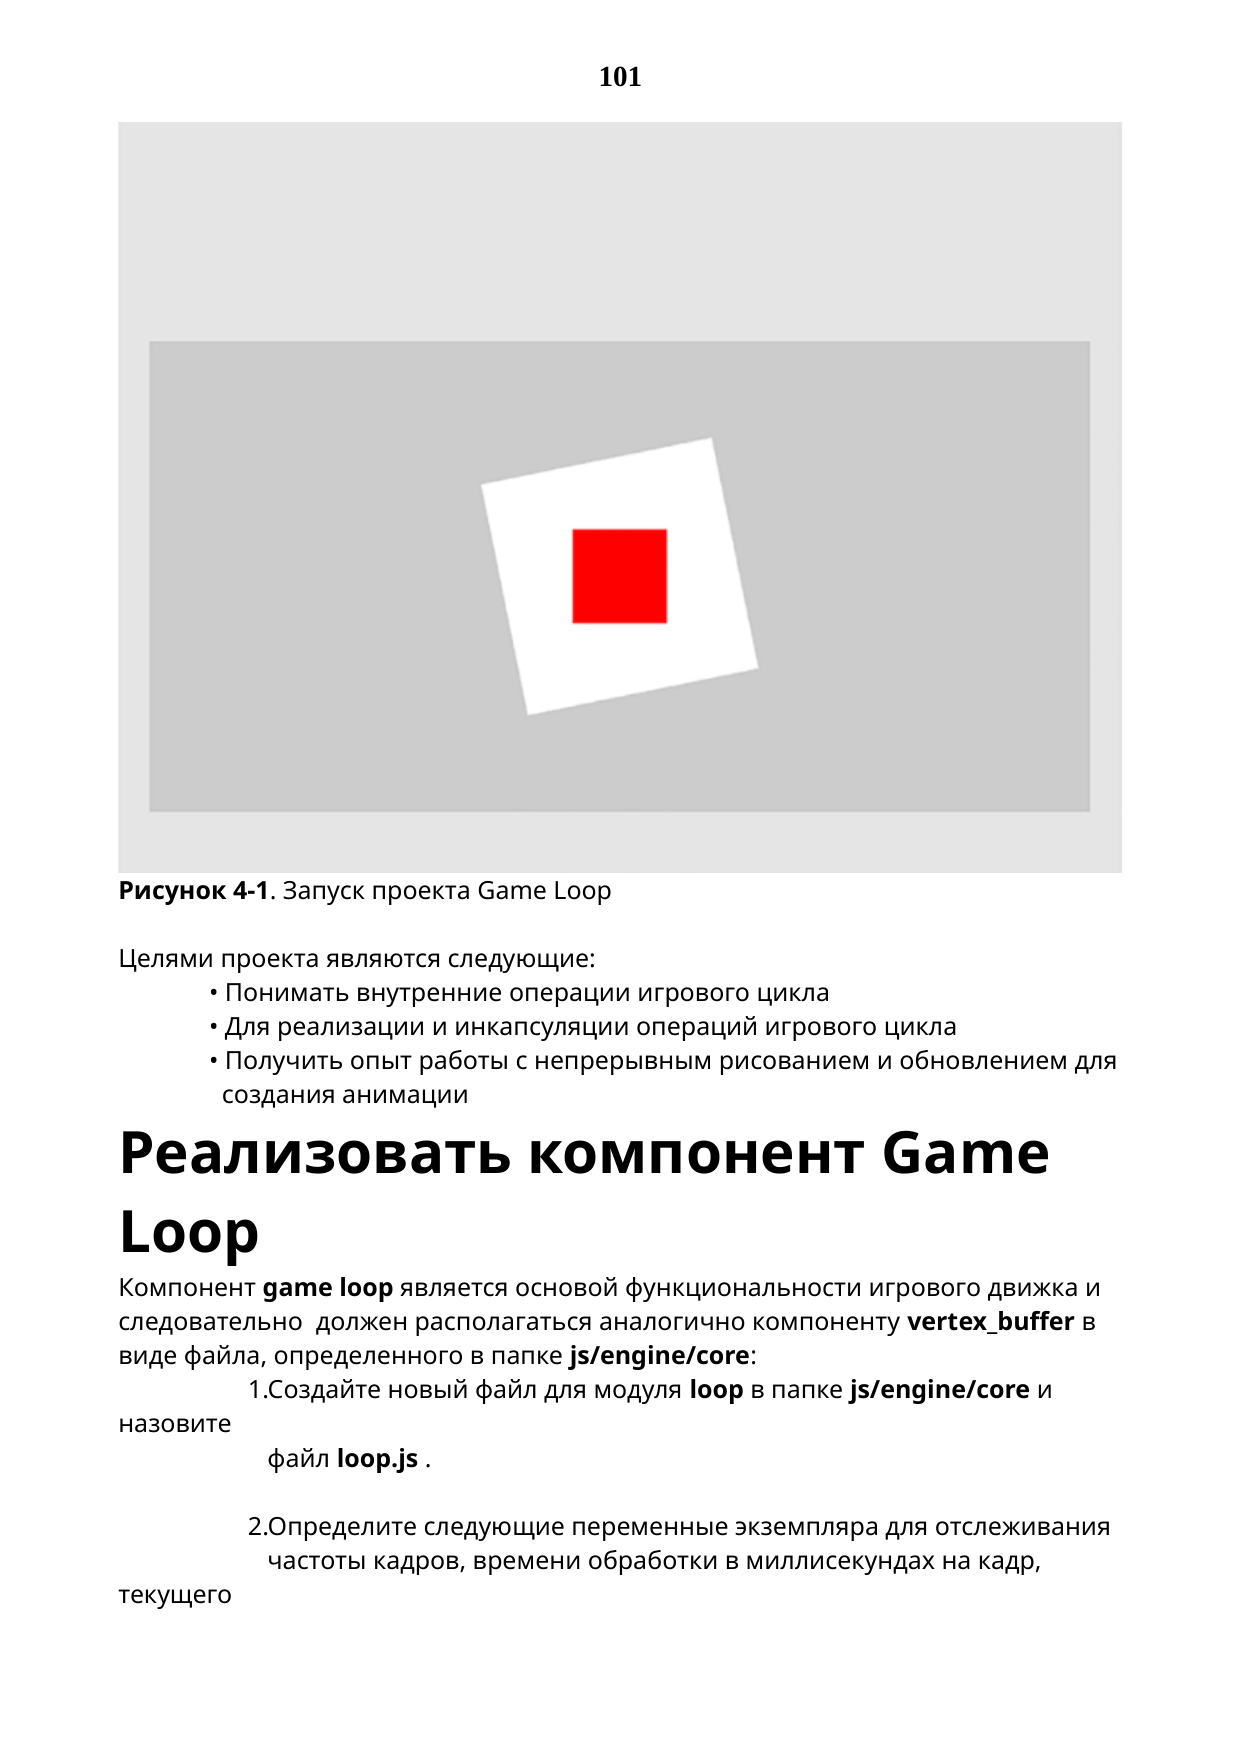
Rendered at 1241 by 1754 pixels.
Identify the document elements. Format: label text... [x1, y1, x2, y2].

text • Понимать внутренние операции игрового цикла [118, 975, 1122, 1009]
text Реализовать компонент Game Loop [118, 1111, 1122, 1270]
text Рисунок 4-1. Запуск проекта Game Loop [118, 873, 1122, 907]
text 2.Определите следующие переменные экземпляра для отслеживания [118, 1508, 1122, 1542]
text 1.Создайте новый файл для модуля loop в папке js/engine/core и назовите [118, 1372, 1122, 1440]
text Целями проекта являются следующие: [118, 941, 1122, 975]
text создания анимации [118, 1077, 1122, 1111]
text файл loop.js . [118, 1440, 1122, 1474]
text • Для реализации и инкапсуляции операций игрового цикла [118, 1009, 1122, 1043]
picture [118, 122, 1123, 873]
text Компонент game loop является основой функциональности игрового движка и следовательно должен располагаться аналогично компоненту vertex_buffer в виде файла, определенного в папке js/engine/core: [118, 1270, 1122, 1372]
text частоты кадров, времени обработки в миллисекундах на кадр, текущего [118, 1542, 1122, 1611]
text • Получить опыт работы с непрерывным рисованием и обновлением для [118, 1043, 1122, 1077]
